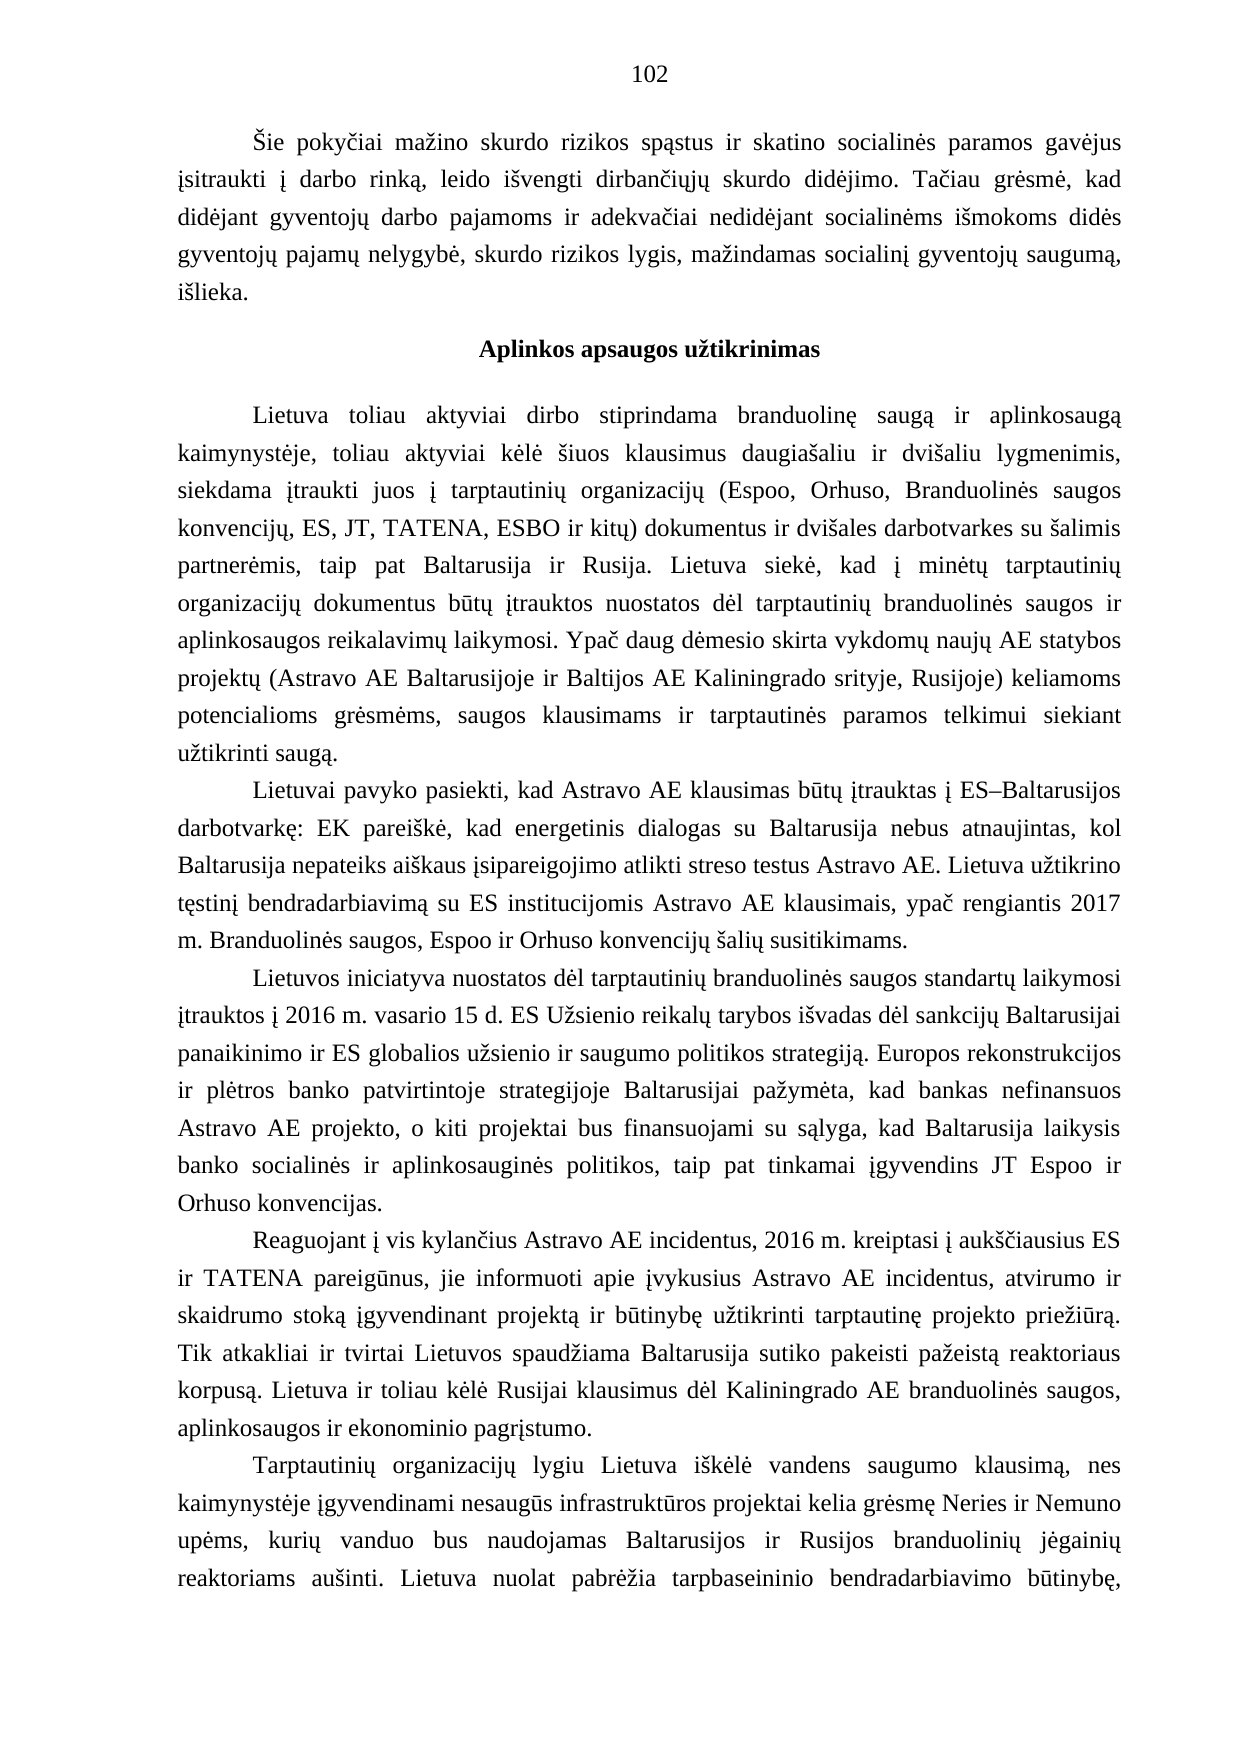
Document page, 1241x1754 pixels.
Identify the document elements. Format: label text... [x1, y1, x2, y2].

text Tarptautinių organizacijų lygiu Lietuva iškėlė vandens saugumo klausimą, nes kaimynystėje įgyvendinami nesaugūs infrastruktūros projektai kelia grėsmę Neries ir Nemuno upėms, kurių vanduo bus naudojamas Baltarusijos ir Rusijos branduolinių jėgainių reaktoriams aušinti. Lietuva nuolat pabrėžia tarpbaseininio bendradarbiavimo būtinybę, [177, 1442, 1122, 1592]
text Lietuvos iniciatyva nuostatos dėl tarptautinių branduolinės saugos standartų laikymosi įtrauktos į 2016 m. vasario 15 d. ES Užsienio reikalų tarybos išvadas dėl sankcijų Baltarusijai panaikinimo ir ES globalios užsienio ir saugumo politikos strategiją. Europos rekonstrukcijos ir plėtros banko patvirtintoje strategijoje Baltarusijai pažymėta, kad bankas nefinansuos Astravo AE projekto, o kiti projektai bus finansuojami su sąlyga, kad Baltarusija laikysis banko socialinės ir aplinkosauginės politikos, taip pat tinkamai įgyvendins JT Espoo ir Orhuso konvencijas. [177, 954, 1122, 1217]
text Aplinkos apsaugos užtikrinimas [177, 334, 1122, 363]
text Lietuvai pavyko pasiekti, kad Astravo AE klausimas būtų įtrauktas į ES–Baltarusijos darbotvarkę: EK pareiškė, kad energetinis dialogas su Baltarusija nebus atnaujintas, kol Baltarusija nepateiks aiškaus įsipareigojimo atlikti streso testus Astravo AE. Lietuva užtikrino tęstinį bendradarbiavimą su ES institucijomis Astravo AE klausimais, ypač rengiantis 2017 m. Branduolinės saugos, Espoo ir Orhuso konvencijų šalių susitikimams. [177, 767, 1122, 954]
text Reaguojant į vis kylančius Astravo AE incidentus, 2016 m. kreiptasi į aukščiausius ES ir TATENA pareigūnus, jie informuoti apie įvykusius Astravo AE incidentus, atvirumo ir skaidrumo stoką įgyvendinant projektą ir būtinybę užtikrinti tarptautinę projekto priežiūrą. Tik atkakliai ir tvirtai Lietuvos spaudžiama Baltarusija sutiko pakeisti pažeistą reaktoriaus korpusą. Lietuva ir toliau kėlė Rusijai klausimus dėl Kaliningrado AE branduolinės saugos, aplinkosaugos ir ekonominio pagrįstumo. [177, 1217, 1122, 1442]
text Lietuva toliau aktyviai dirbo stiprindama branduolinę saugą ir aplinkosaugą kaimynystėje, toliau aktyviai kėlė šiuos klausimus daugiašaliu ir dvišaliu lygmenimis, siekdama įtraukti juos į tarptautinių organizacijų (Espoo, Orhuso, Branduolinės saugos konvencijų, ES, JT, TATENA, ESBO ir kitų) dokumentus ir dvišales darbotvarkes su šalimis partnerėmis, taip pat Baltarusija ir Rusija. Lietuva siekė, kad į minėtų tarptautinių organizacijų dokumentus būtų įtrauktos nuostatos dėl tarptautinių branduolinės saugos ir aplinkosaugos reikalavimų laikymosi. Ypač daug dėmesio skirta vykdomų naujų AE statybos projektų (Astravo AE Baltarusijoje ir Baltijos AE Kaliningrado srityje, Rusijoje) keliamoms potencialioms grėsmėms, saugos klausimams ir tarptautinės paramos telkimui siekiant užtikrinti saugą. [177, 392, 1122, 767]
text Šie pokyčiai mažino skurdo rizikos spąstus ir skatino socialinės paramos gavėjus įsitraukti į darbo rinką, leido išvengti dirbančiųjų skurdo didėjimo. Tačiau grėsmė, kad didėjant gyventojų darbo pajamoms ir adekvačiai nedidėjant socialinėms išmokoms didės gyventojų pajamų nelygybė, skurdo rizikos lygis, mažindamas socialinį gyventojų saugumą, išlieka. [177, 118, 1122, 306]
